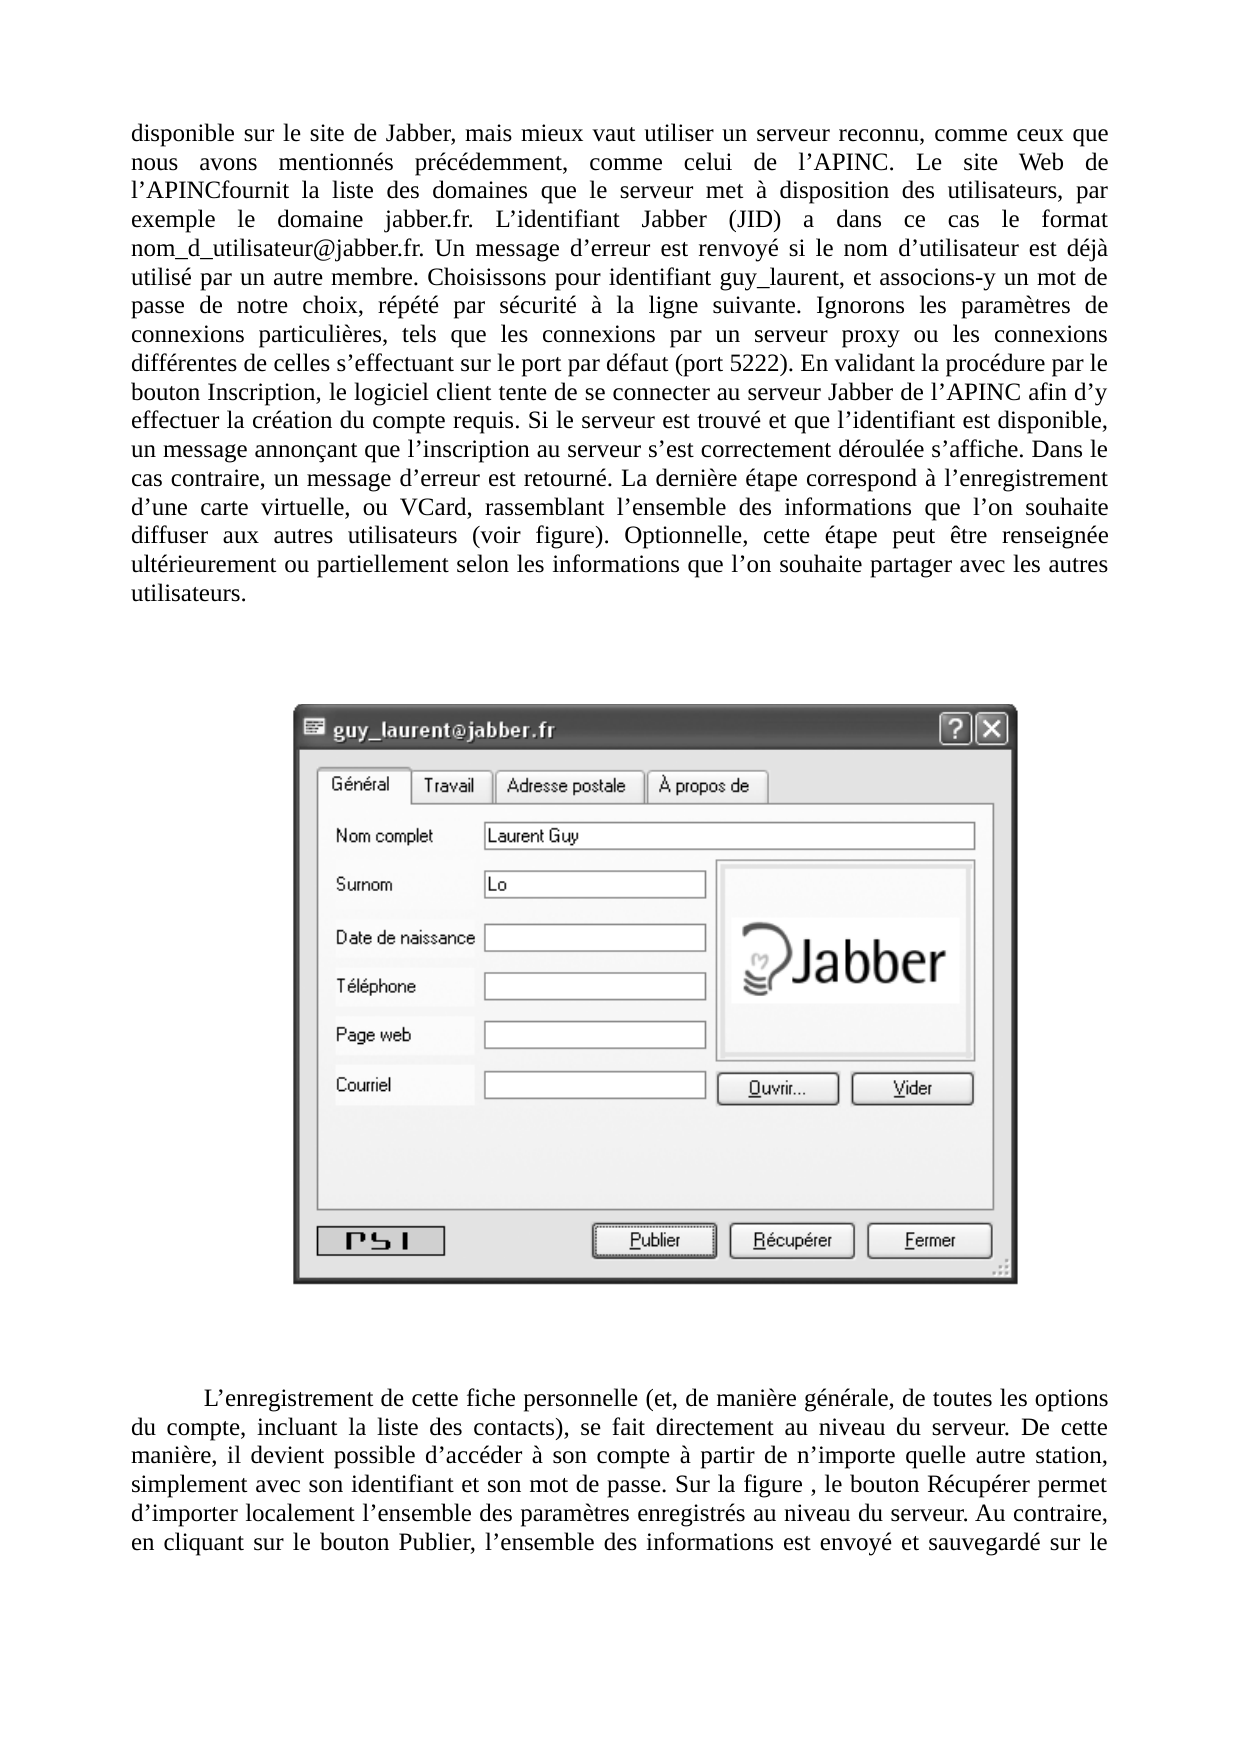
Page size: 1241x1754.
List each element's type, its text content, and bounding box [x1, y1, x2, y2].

text L’enregistrement de cette fiche personnelle (et, de manière générale, de toutes les options du compte, incluant la liste des contacts), se fait directement au niveau du serveur. De cette manière, il devient possible d’accéder à son compte à partir de n’importe quelle autre station, simplement avec son identifiant et son mot de passe. Sur la figure , le bouton Récupérer permet d’importer localement l’ensemble des paramètres enregistrés au niveau du serveur. Au contraire, en cliquant sur le bouton Publier, l’ensemble des informations est envoyé et sauvegardé sur le [131, 1383, 1109, 1556]
picture [292, 704, 1021, 1289]
text disponible sur le site de Jabber, mais mieux vaut utiliser un serveur reconnu, comme ceux que nous avons mentionnés précédemment, comme celui de l’APINC. Le site Web de l’APINCfournit la liste des domaines que le serveur met à disposition des utilisateurs, par exemple le domaine jabber.fr. L’identifiant Jabber (JID) a dans ce cas le format nom_d_utilisateur@jabber.fr. Un message d’erreur est renvoyé si le nom d’utilisateur est déjà utilisé par un autre membre. Choisissons pour identifiant guy_laurent, et associons-y un mot de passe de notre choix, répété par sécurité à la ligne suivante. Ignorons les paramètres de connexions particulières, tels que les connexions par un serveur proxy ou les connexions différentes de celles s’effectuant sur le port par défaut (port 5222). En validant la procédure par le bouton Inscription, le logiciel client tente de se connecter au serveur Jabber de l’APINC afin d’y effectuer la création du compte requis. Si le serveur est trouvé et que l’identifiant est disponible, un message annonçant que l’inscription au serveur s’est correctement déroulée s’affiche. Dans le cas contraire, un message d’erreur est retourné. La dernière étape correspond à l’enregistrement d’une carte virtuelle, ou VCard, rassemblant l’ensemble des informations que l’on souhaite diffuser aux autres utilisateurs (voir figure). Optionnelle, cette étape peut être renseignée ultérieurement ou partiellement selon les informations que l’on souhaite partager avec les autres utilisateurs. [131, 118, 1109, 607]
